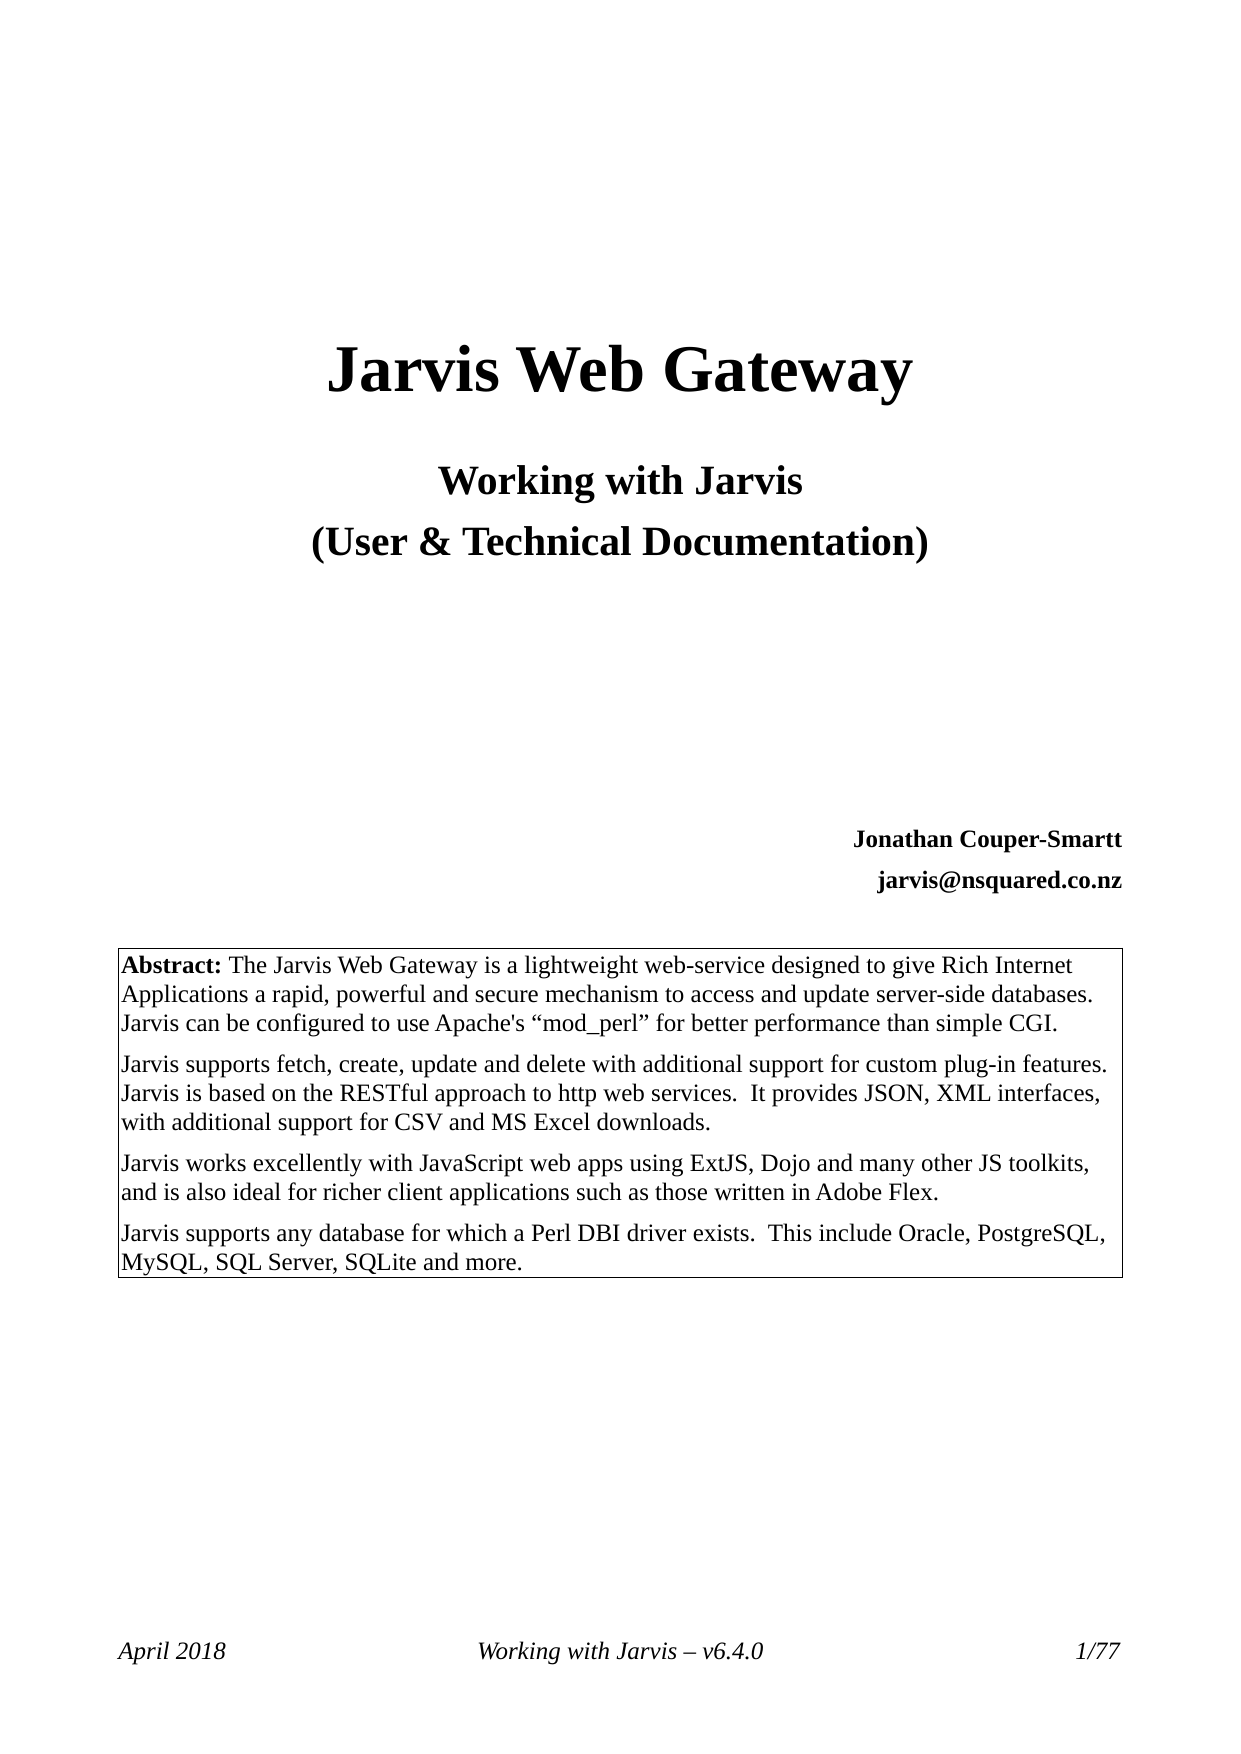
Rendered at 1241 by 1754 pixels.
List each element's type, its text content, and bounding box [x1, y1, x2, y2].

text Jarvis supports fetch, create, update and delete with additional support for custom plug-in features. Jarvis is based on the RESTful approach to http web services. It provides JSON, XML interfaces, with additional support for CSV and MS Excel downloads. [119, 1046, 1122, 1135]
text jarvis@nsquared.co.nz [118, 865, 1122, 894]
text Abstract: The Jarvis Web Gateway is a lightweight web-service designed to give Rich Internet Applications a rapid, powerful and secure mechanism to access and update server-side databases. Jarvis can be configured to use Apache's “mod_perl” for better performance than simple CGI. [119, 949, 1122, 1037]
text Jonathan Couper-Smartt [118, 824, 1122, 853]
text Working with Jarvis [118, 456, 1122, 503]
text Jarvis supports any database for which a Perl DBI driver exists. This include Oracle, PostgreSQL, MySQL, SQL Server, SQLite and more. [119, 1215, 1122, 1277]
text Jarvis works excellently with JavaScript web apps using ExtJS, Dojo and many other JS toolkits, and is also ideal for richer client applications such as those written in Adobe Flex. [119, 1145, 1122, 1205]
text (User & Technical Documentation) [118, 516, 1122, 564]
text Jarvis Web Gateway [118, 329, 1122, 405]
